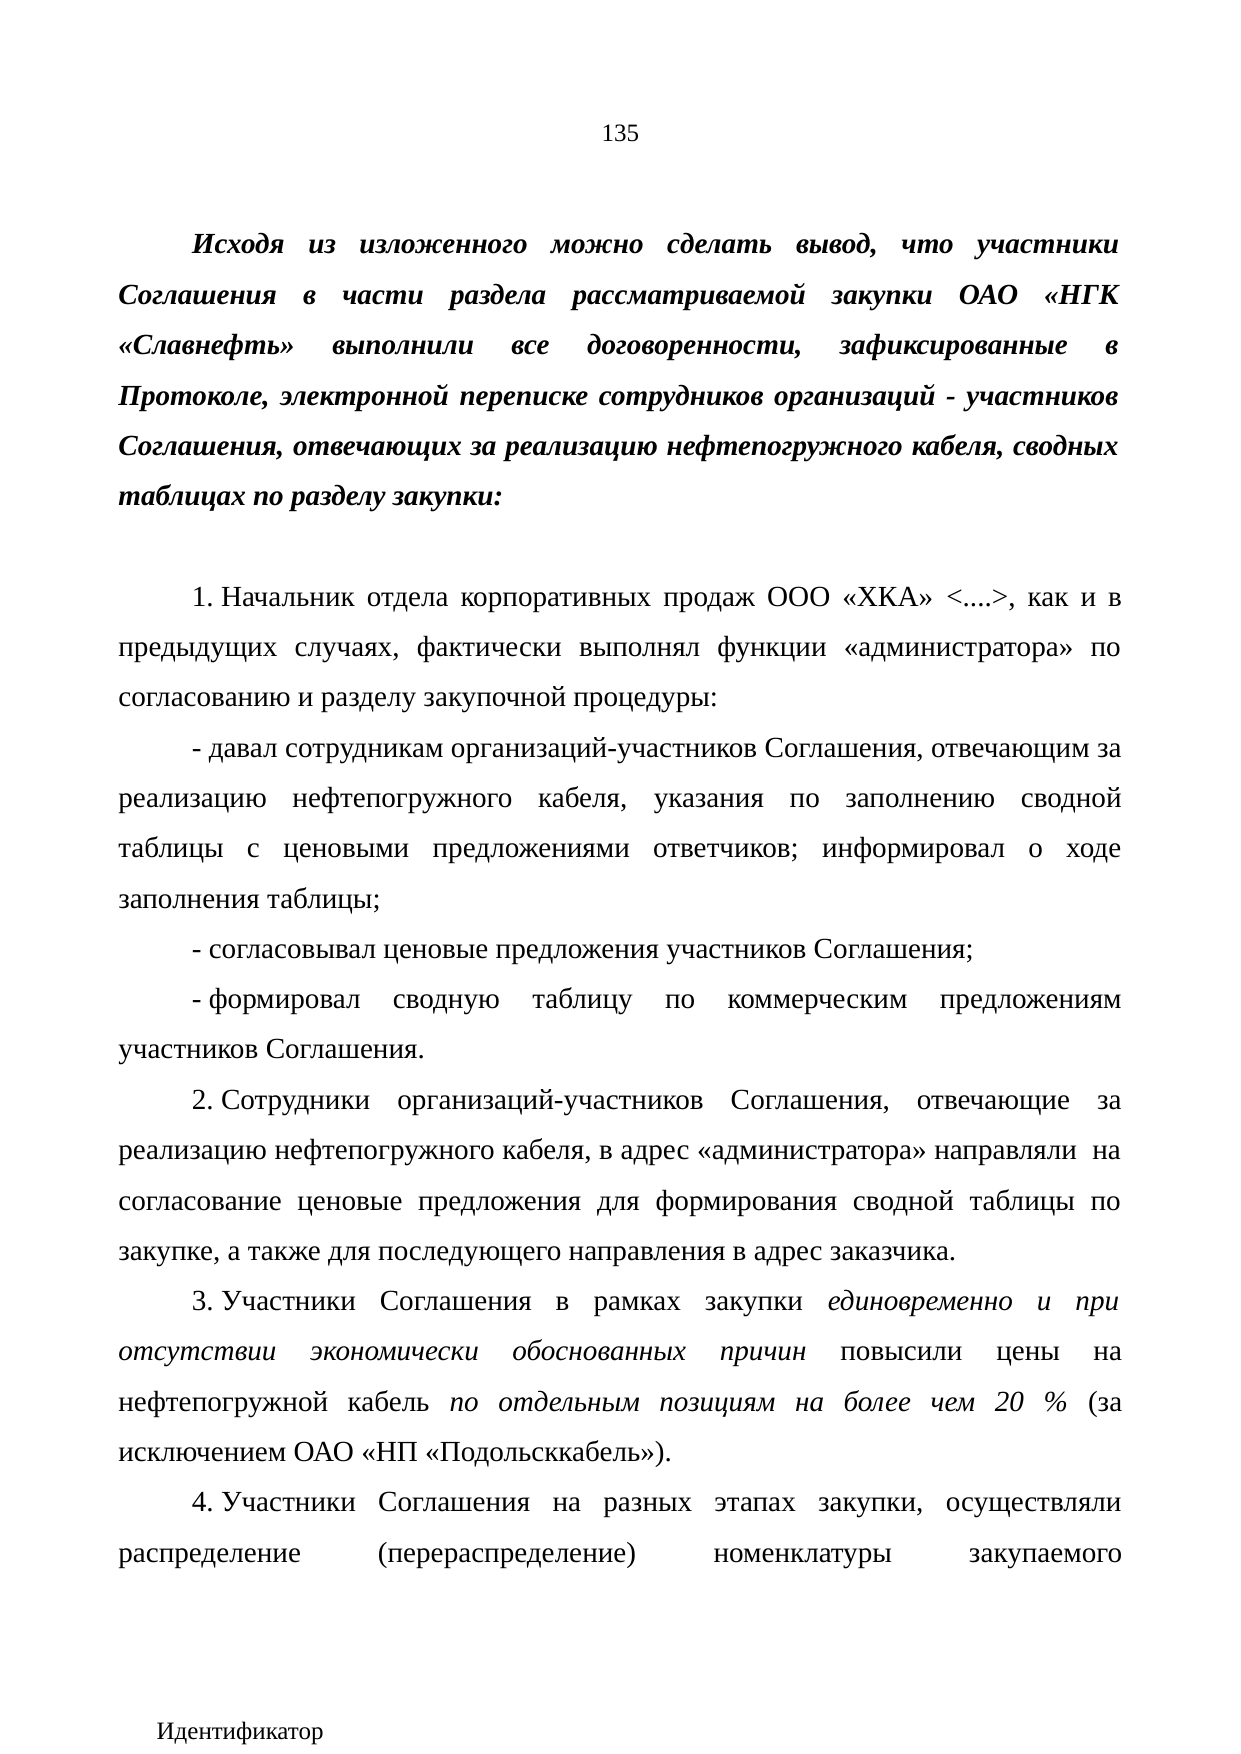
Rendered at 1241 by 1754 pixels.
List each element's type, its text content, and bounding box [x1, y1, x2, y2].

text - давал сотрудникам организаций-участников Соглашения, отвечающим за реализацию нефтепогружного кабеля, указания по заполнению сводной таблицы с ценовыми предложениями ответчиков; информировал о ходе заполнения таблицы; [118, 730, 1122, 914]
text 3. Участники Соглашения в рамках закупки единовременно и при отсутствии экономически обоснованных причин повысили цены на нефтепогружной кабель по отдельным позициям на более чем 20 % (за исключением ОАО «НП «Подольсккабель»). [118, 1283, 1122, 1468]
text 1. Начальник отдела корпоративных продаж ООО «ХКА» <....>, как и в предыдущих случаях, фактически выполнял функции «администратора» по согласованию и разделу закупочной процедуры: [118, 579, 1122, 713]
text Исходя из изложенного можно сделать вывод, что участники Соглашения в части раздела рассматриваемой закупки ОАО «НГК «Славнефть» выполнили все договоренности, зафиксированные в Протоколе, электронной переписке сотрудников организаций - участников Соглашения, отвечающих за реализацию нефтепогружного кабеля, сводных таблицах по разделу закупки: [118, 227, 1122, 512]
text 2. Сотрудники организаций-участников Соглашения, отвечающие за реализацию нефтепогружного кабеля, в адрес «администратора» направляли на согласование ценовые предложения для формирования сводной таблицы по закупке, а также для последующего направления в адрес заказчика. [118, 1082, 1122, 1266]
text 4. Участники Соглашения на разных этапах закупки, осуществляли распределение (перераспределение) номенклатуры закупаемого [118, 1484, 1122, 1568]
text - согласовывал ценовые предложения участников Соглашения; [118, 931, 1122, 964]
text - формировал сводную таблицу по коммерческим предложениям участников Соглашения. [118, 981, 1122, 1065]
